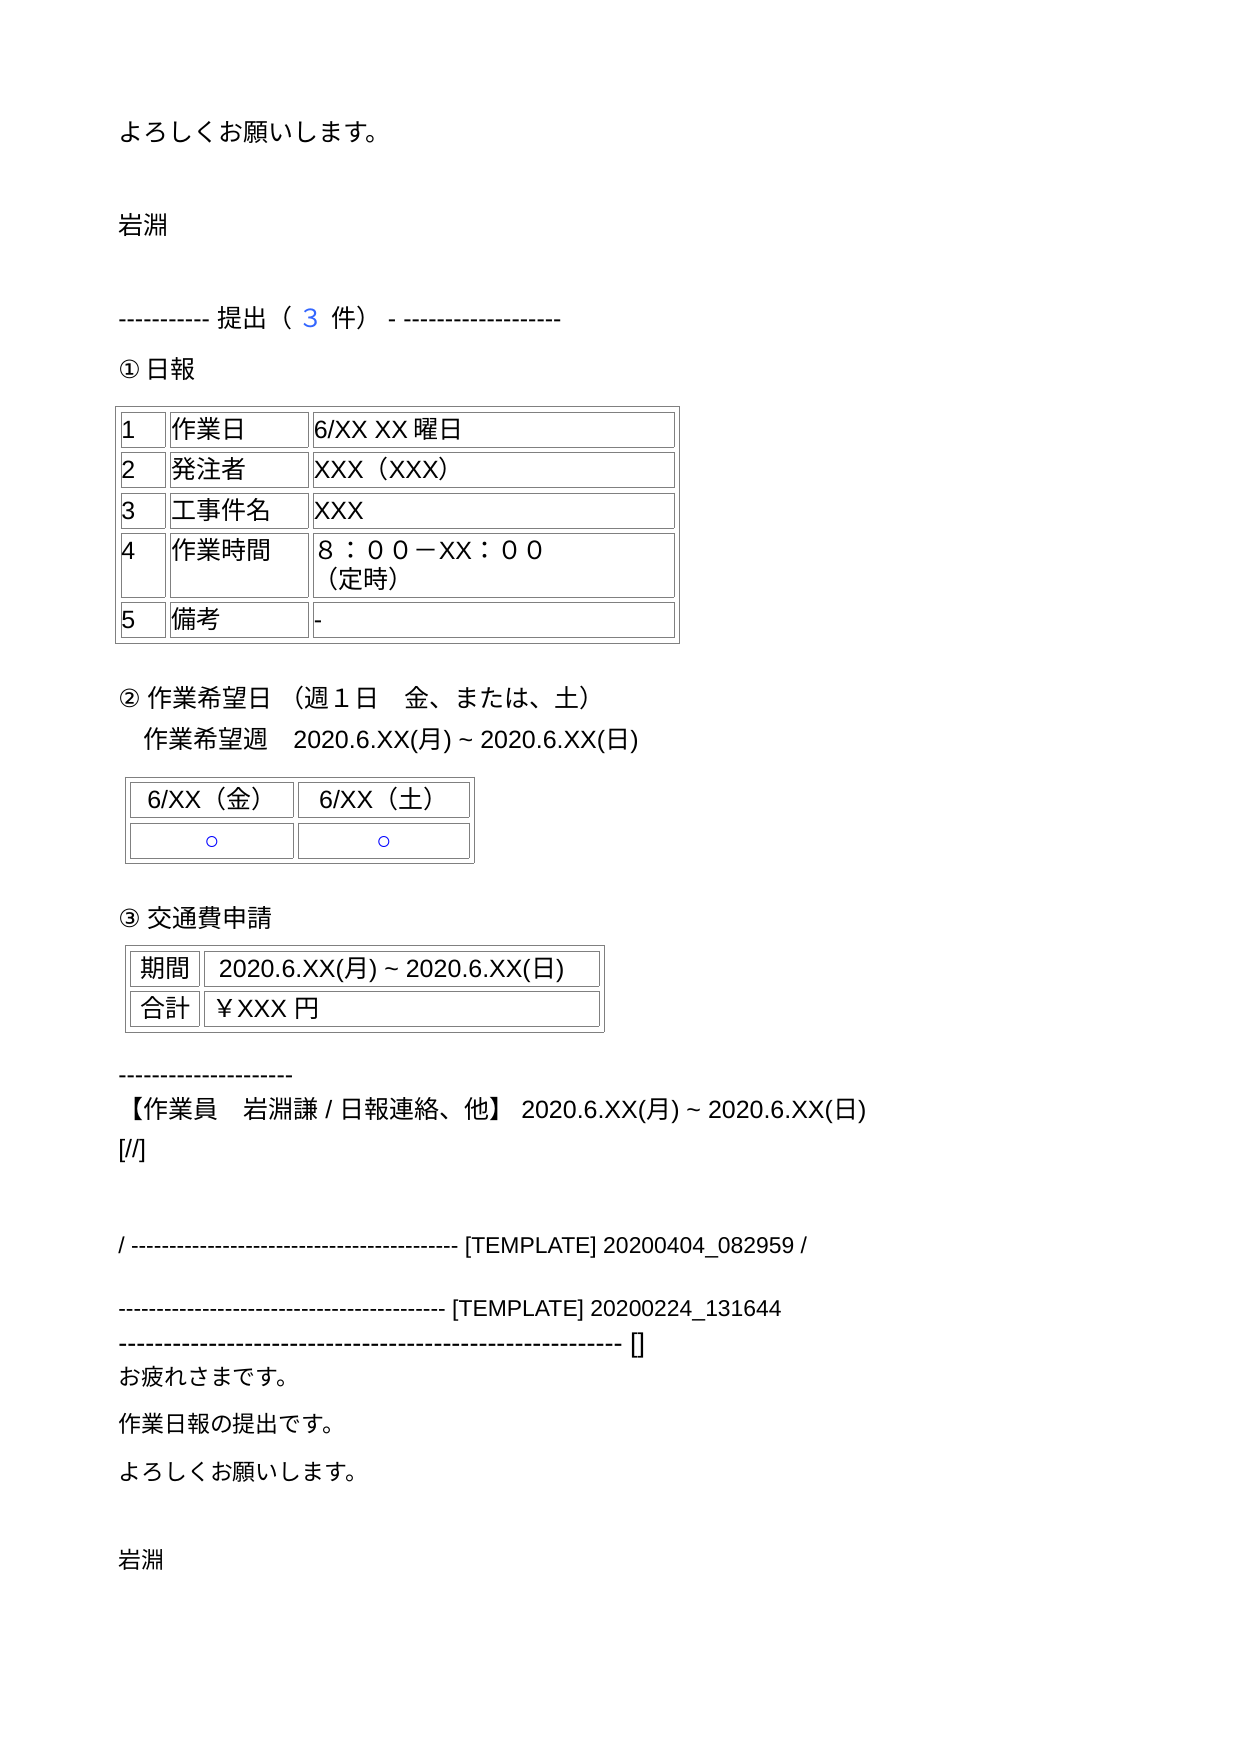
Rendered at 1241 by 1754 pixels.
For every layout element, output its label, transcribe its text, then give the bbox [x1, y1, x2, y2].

table_cell 5 [118, 597, 168, 637]
table_cell ￥XXX 円 [202, 986, 602, 1026]
table_header 2020.6.XX(月) ~ 2020.6.XX(日) [202, 946, 602, 986]
text よろしくお願いします。 [118, 118, 1122, 147]
text -------------------------------------------------------- [] [118, 1327, 1122, 1358]
table_cell 3 [118, 487, 168, 528]
text 作業日報の提出です。 [118, 1411, 1122, 1438]
table_cell ○ [296, 817, 471, 857]
table_header 6/XX（金） [128, 778, 296, 817]
table_header 作業日 [168, 407, 310, 447]
table_cell 合計 [128, 986, 202, 1026]
text 【作業員 岩淵謙 / 日報連絡、他】 2020.6.XX(月) ~ 2020.6.XX(日) [118, 1095, 1122, 1124]
table_cell 作業時間 [168, 528, 310, 597]
text / ------------------------------------------- [TEMPLATE] 20200404_082959 / [118, 1232, 1122, 1258]
table_cell - [314, 603, 674, 637]
text 岩淵 [118, 211, 1122, 239]
text ③ 交通費申請 [118, 904, 1122, 933]
table_header 6/XX XX曜日 [310, 407, 677, 447]
table_cell ○ [128, 817, 296, 857]
table_cell 4 [118, 528, 168, 597]
table_cell 発注者 [168, 447, 310, 487]
table_cell 2 [118, 447, 168, 487]
text ② 作業希望日 （週１日 金、または、土） [118, 684, 1122, 713]
table_header 1 [118, 407, 168, 447]
text --------------------- [118, 1060, 1122, 1089]
text 岩淵 [118, 1547, 1122, 1573]
text ①日報 [118, 355, 1122, 384]
table_header 期間 [128, 946, 202, 986]
text 作業希望週 2020.6.XX(月) ~ 2020.6.XX(日) [118, 725, 1122, 754]
table_cell - [310, 597, 677, 637]
table_cell 備考 [168, 597, 310, 637]
table_cell ８：００－XX：００ （定時） [310, 528, 677, 597]
table_header 6/XX（土） [296, 778, 471, 817]
text よろしくお願いします。 [118, 1458, 1122, 1485]
text お疲れさまです。 [118, 1364, 1122, 1391]
table_cell 工事件名 [168, 487, 310, 528]
text ------------------------------------------- [TEMPLATE] 20200224_131644 [118, 1295, 1122, 1322]
text ----------- 提出（ ３ 件） - ------------------- [118, 303, 1122, 332]
table_cell XXX（XXX） [310, 447, 677, 487]
table_cell XXX [310, 487, 677, 528]
text [//] [118, 1134, 1122, 1163]
